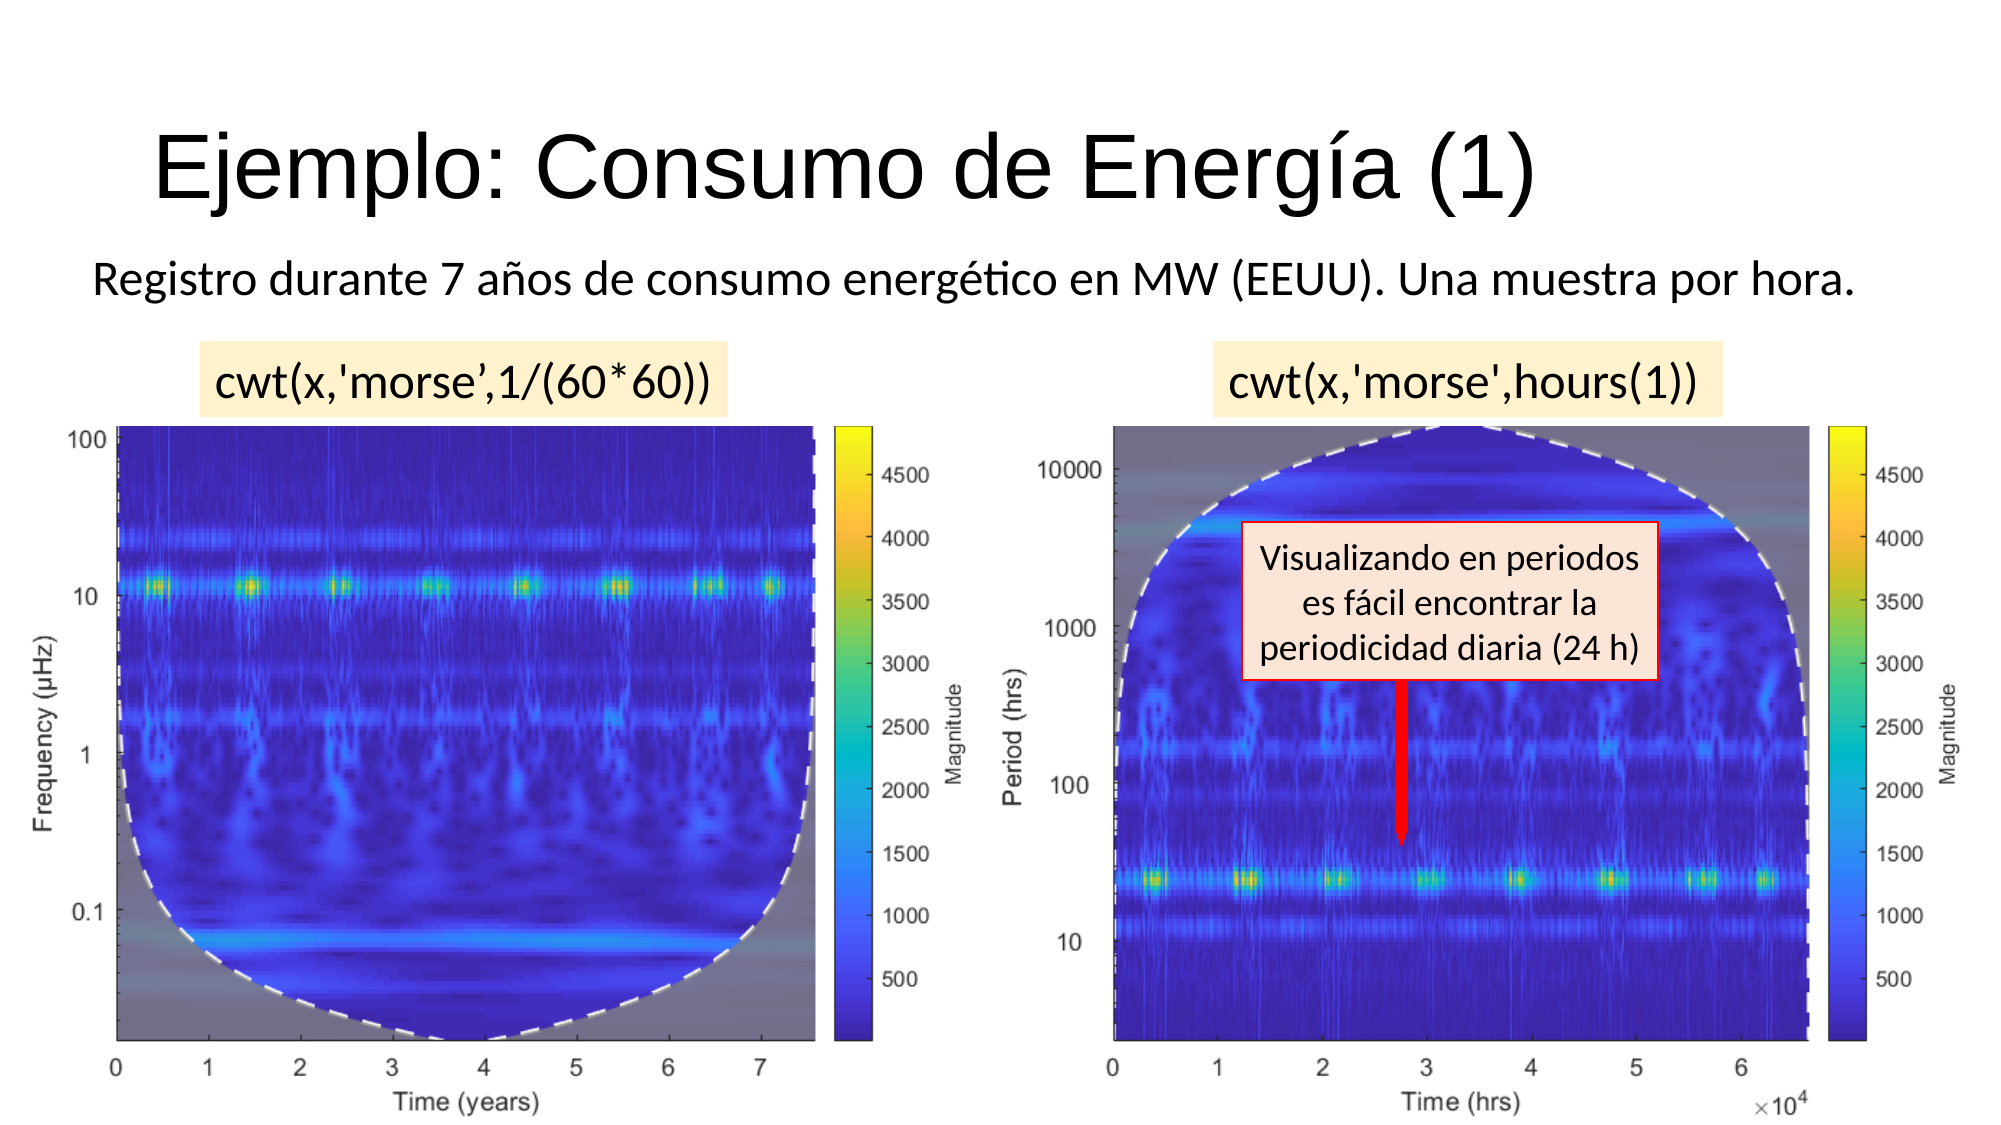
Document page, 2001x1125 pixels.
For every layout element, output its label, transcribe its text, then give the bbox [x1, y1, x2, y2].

text_box Visualizando en periodos es fácil encontrar la periodicidad diaria (24 h) [1242, 522, 1658, 680]
text_box cwt(x,'morse’,1/(60*60)) [199, 341, 728, 417]
text_box cwt(x,'morse',hours(1)) [1213, 341, 1724, 417]
picture [0, 426, 1973, 1125]
title Ejemplo: Consumo de Energía (1) [137, 59, 1863, 238]
text_box Registro durante 7 años de consumo energético en MW (EEUU). Una muestra por hora. [77, 238, 1883, 314]
